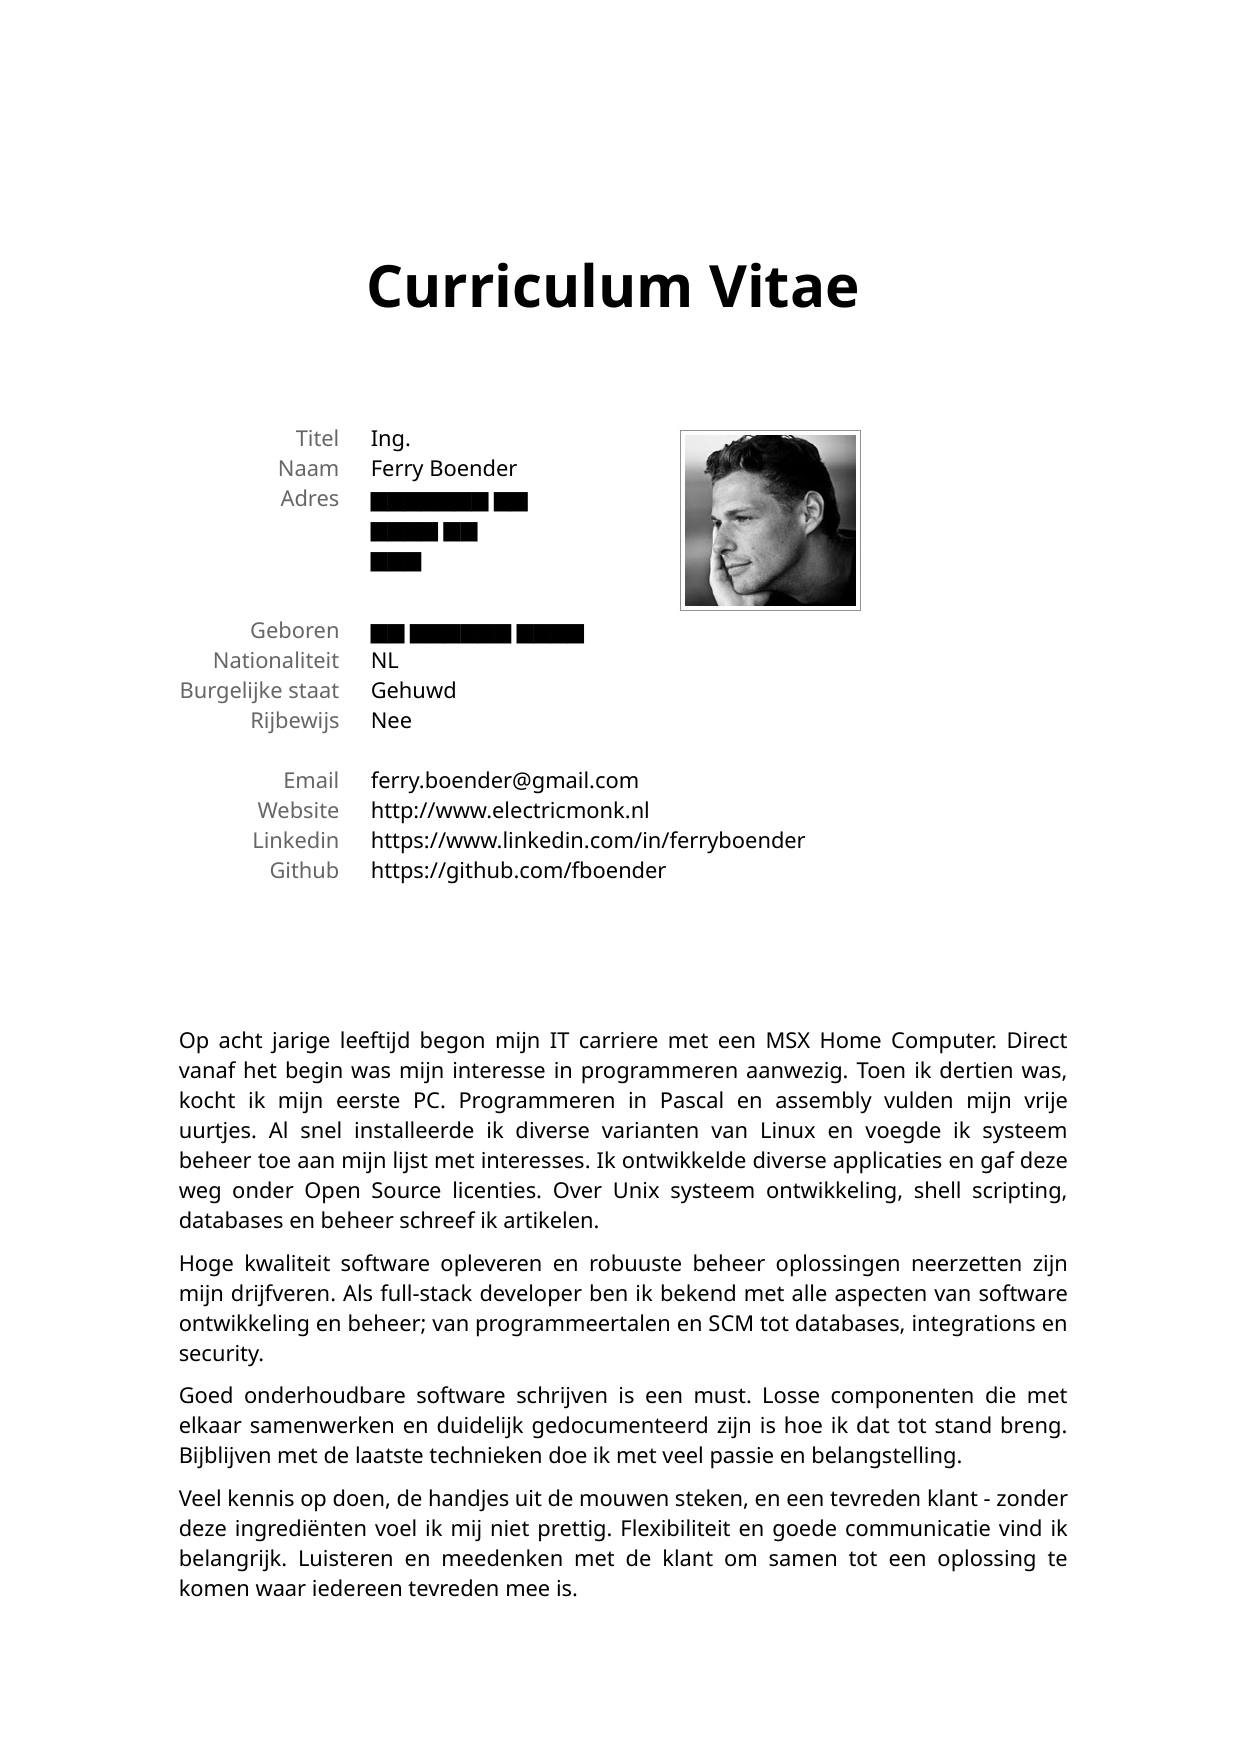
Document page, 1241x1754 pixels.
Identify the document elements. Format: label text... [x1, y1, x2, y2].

picture [675, 425, 865, 615]
subtitle Hoge kwaliteit software opleveren en robuuste beheer oplossingen neerzetten zijn mijn drijfveren. Als full-stack developer ben ik bekend met alle aspecten van software ontwikkeling en beheer; van programmeertalen en SCM tot databases, integrations en security. [178, 1247, 1069, 1367]
text Titel Ing. Naam Ferry Boender Adres ▆▆▆▆▆▆▆ ▆▆ ▆▆▆▆ ▆▆ ▆▆▆ [178, 422, 1122, 572]
title Curriculum Vitae [103, 245, 1122, 325]
text Geboren ▆▆ ▆▆▆▆▆▆ ▆▆▆▆ Nationaliteit NL Burgelijke staat Gehuwd Rijbewijs Nee Email ferry.boender@gmail.com Website http://www.electricmonk.nl Linkedin https://www.linkedin.com/in/ferryboender Github https://github.com/fboender [178, 585, 1122, 885]
subtitle Veel kennis op doen, de handjes uit de mouwen steken, en een tevreden klant - zonder deze ingrediënten voel ik mij niet prettig. Flexibiliteit en goede communicatie vind ik belangrijk. Luisteren en meedenken met de klant om samen tot een oplossing te komen waar iedereen tevreden mee is. [178, 1482, 1069, 1602]
subtitle Op acht jarige leeftijd begon mijn IT carriere met een MSX Home Computer. Direct vanaf het begin was mijn interesse in programmeren aanwezig. Toen ik dertien was, kocht ik mijn eerste PC. Programmeren in Pascal en assembly vulden mijn vrije uurtjes. Al snel installeerde ik diverse varianten van Linux en voegde ik systeem beheer toe aan mijn lijst met interesses. Ik ontwikkelde diverse applicaties en gaf deze weg onder Open Source licenties. Over Unix systeem ontwikkeling, shell scripting, databases en beheer schreef ik artikelen. [178, 1025, 1069, 1235]
subtitle Goed onderhoudbare software schrijven is een must. Losse componenten die met elkaar samenwerken en duidelijk gedocumenteerd zijn is hoe ik dat tot stand breng. Bijblijven met de laatste technieken doe ik met veel passie en belangstelling. [178, 1380, 1069, 1470]
